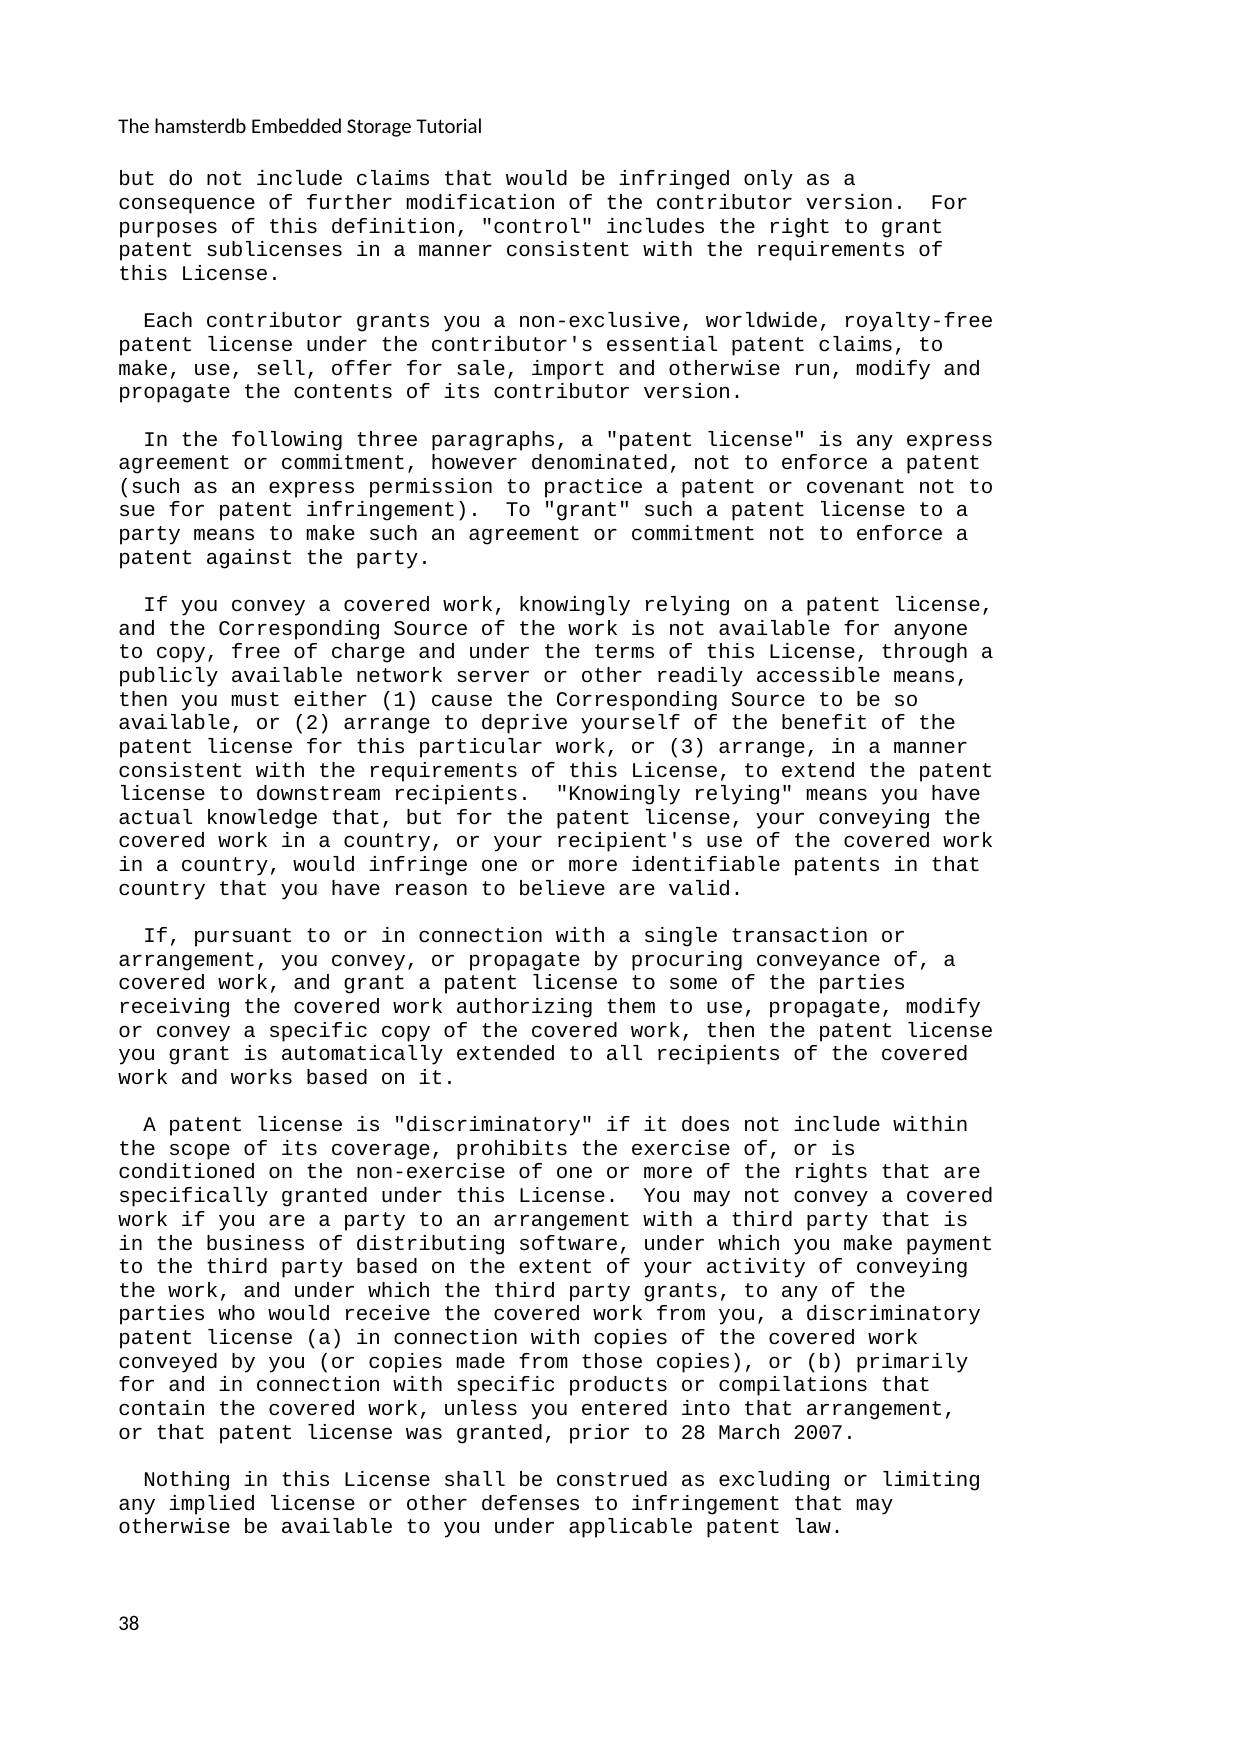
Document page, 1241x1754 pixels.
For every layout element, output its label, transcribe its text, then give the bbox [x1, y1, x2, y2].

text contain the covered work, unless you entered into that arrangement, [118, 1398, 1122, 1422]
text otherwise be available to you under applicable patent law. [118, 1516, 1122, 1540]
text license to downstream recipients. "Knowingly relying" means you have [118, 783, 1122, 807]
text work if you are a party to an arrangement with a third party that is [118, 1209, 1122, 1232]
text or convey a specific copy of the covered work, then the patent license [118, 1020, 1122, 1043]
text purposes of this definition, "control" includes the right to grant [118, 216, 1122, 239]
text conveyed by you (or copies made from those copies), or (b) primarily [118, 1351, 1122, 1374]
text propagate the contents of its contributor version. [118, 381, 1122, 405]
text or that patent license was granted, prior to 28 March 2007. [118, 1422, 1122, 1445]
text If, pursuant to or in connection with a single transaction or [118, 925, 1122, 949]
text actual knowledge that, but for the patent license, your conveying the [118, 807, 1122, 831]
text patent against the party. [118, 547, 1122, 570]
text consequence of further modification of the contributor version. For [118, 192, 1122, 216]
text party means to make such an agreement or commitment not to enforce a [118, 523, 1122, 547]
text make, use, sell, offer for sale, import and otherwise run, modify and [118, 358, 1122, 381]
text covered work in a country, or your recipient's use of the covered work [118, 831, 1122, 854]
text If you convey a covered work, knowingly relying on a patent license, [118, 594, 1122, 618]
text A patent license is "discriminatory" if it does not include within [118, 1114, 1122, 1138]
text to the third party based on the extent of your activity of conveying [118, 1256, 1122, 1280]
text arrangement, you convey, or propagate by procuring conveyance of, a [118, 949, 1122, 972]
text covered work, and grant a patent license to some of the parties [118, 972, 1122, 996]
text country that you have reason to believe are valid. [118, 878, 1122, 901]
text parties who would receive the covered work from you, a discriminatory [118, 1303, 1122, 1327]
text this License. [118, 263, 1122, 287]
text to copy, free of charge and under the terms of this License, through a [118, 641, 1122, 665]
text consistent with the requirements of this License, to extend the patent [118, 759, 1122, 783]
text patent license (a) in connection with copies of the covered work [118, 1327, 1122, 1351]
text patent license for this particular work, or (3) arrange, in a manner [118, 736, 1122, 759]
text patent license under the contributor's essential patent claims, to [118, 334, 1122, 358]
text receiving the covered work authorizing them to use, propagate, modify [118, 996, 1122, 1020]
text work and works based on it. [118, 1067, 1122, 1091]
text in the business of distributing software, under which you make payment [118, 1232, 1122, 1256]
text you grant is automatically extended to all recipients of the covered [118, 1043, 1122, 1067]
text publicly available network server or other readily accessible means, [118, 665, 1122, 689]
text available, or (2) arrange to deprive yourself of the benefit of the [118, 712, 1122, 736]
text conditioned on the non-exercise of one or more of the rights that are [118, 1162, 1122, 1185]
text then you must either (1) cause the Corresponding Source to be so [118, 689, 1122, 712]
text agreement or commitment, however denominated, not to enforce a patent [118, 452, 1122, 476]
text Each contributor grants you a non-exclusive, worldwide, royalty-free [118, 310, 1122, 334]
text (such as an express permission to practice a patent or covenant not to [118, 476, 1122, 499]
text for and in connection with specific products or compilations that [118, 1374, 1122, 1398]
text the work, and under which the third party grants, to any of the [118, 1280, 1122, 1303]
text and the Corresponding Source of the work is not available for anyone [118, 618, 1122, 641]
text but do not include claims that would be infringed only as a [118, 168, 1122, 192]
text In the following three paragraphs, a "patent license" is any express [118, 428, 1122, 452]
text specifically granted under this License. You may not convey a covered [118, 1185, 1122, 1209]
text sue for patent infringement). To "grant" such a patent license to a [118, 499, 1122, 523]
text in a country, would infringe one or more identifiable patents in that [118, 854, 1122, 878]
text Nothing in this License shall be construed as excluding or limiting [118, 1469, 1122, 1493]
text any implied license or other defenses to infringement that may [118, 1493, 1122, 1516]
text the scope of its coverage, prohibits the exercise of, or is [118, 1138, 1122, 1162]
text patent sublicenses in a manner consistent with the requirements of [118, 239, 1122, 263]
